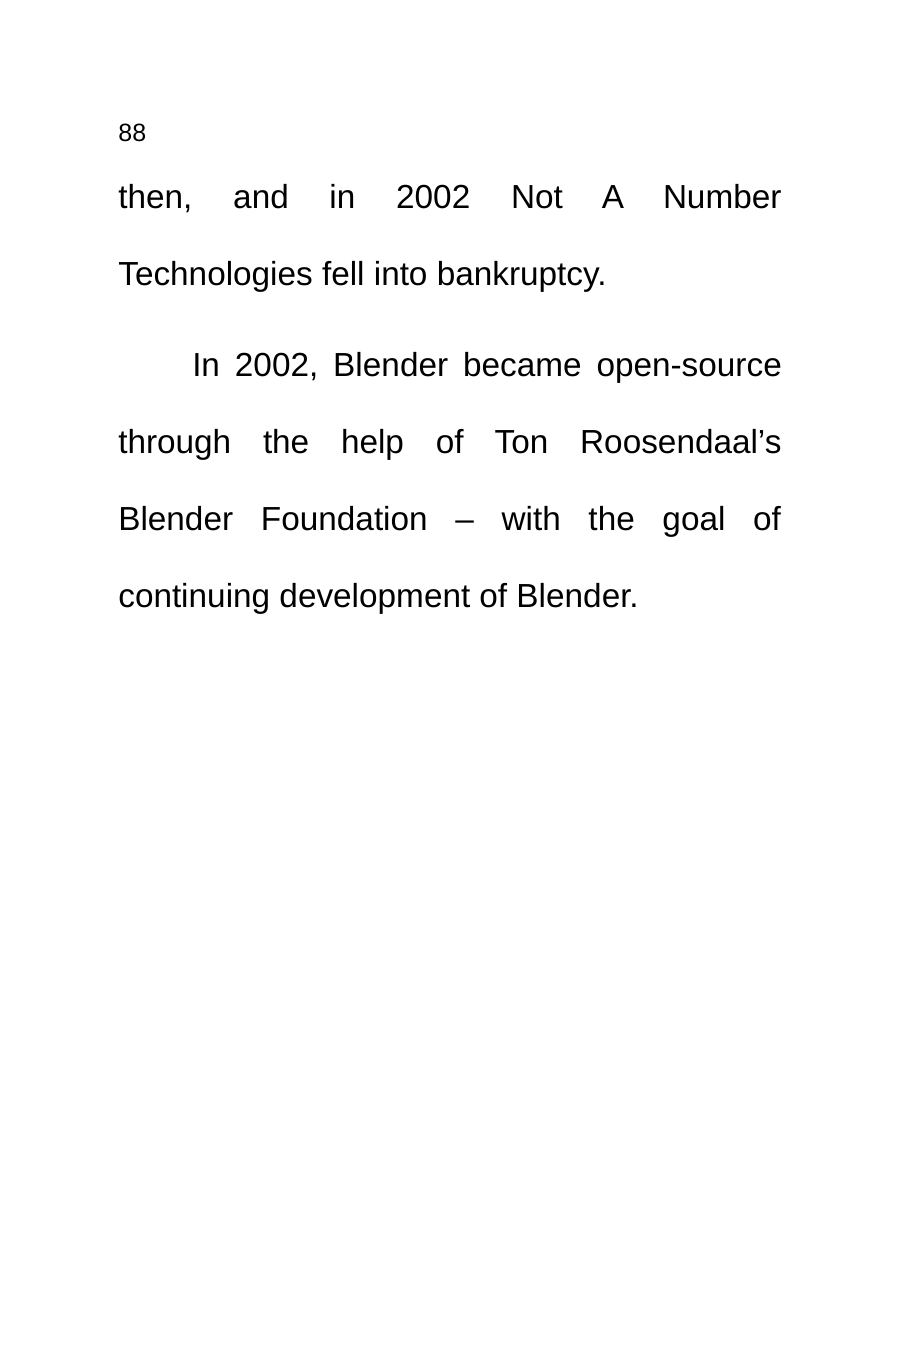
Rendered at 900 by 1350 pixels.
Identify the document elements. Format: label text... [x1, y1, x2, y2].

text In 2002, Blender became open-source through the help of Ton Roosendaal’s Blender Foundation – with the goal of continuing development of Blender. [118, 345, 782, 614]
text then, and in 2002 Not A Number Technologies fell into bankruptcy. [118, 177, 782, 292]
